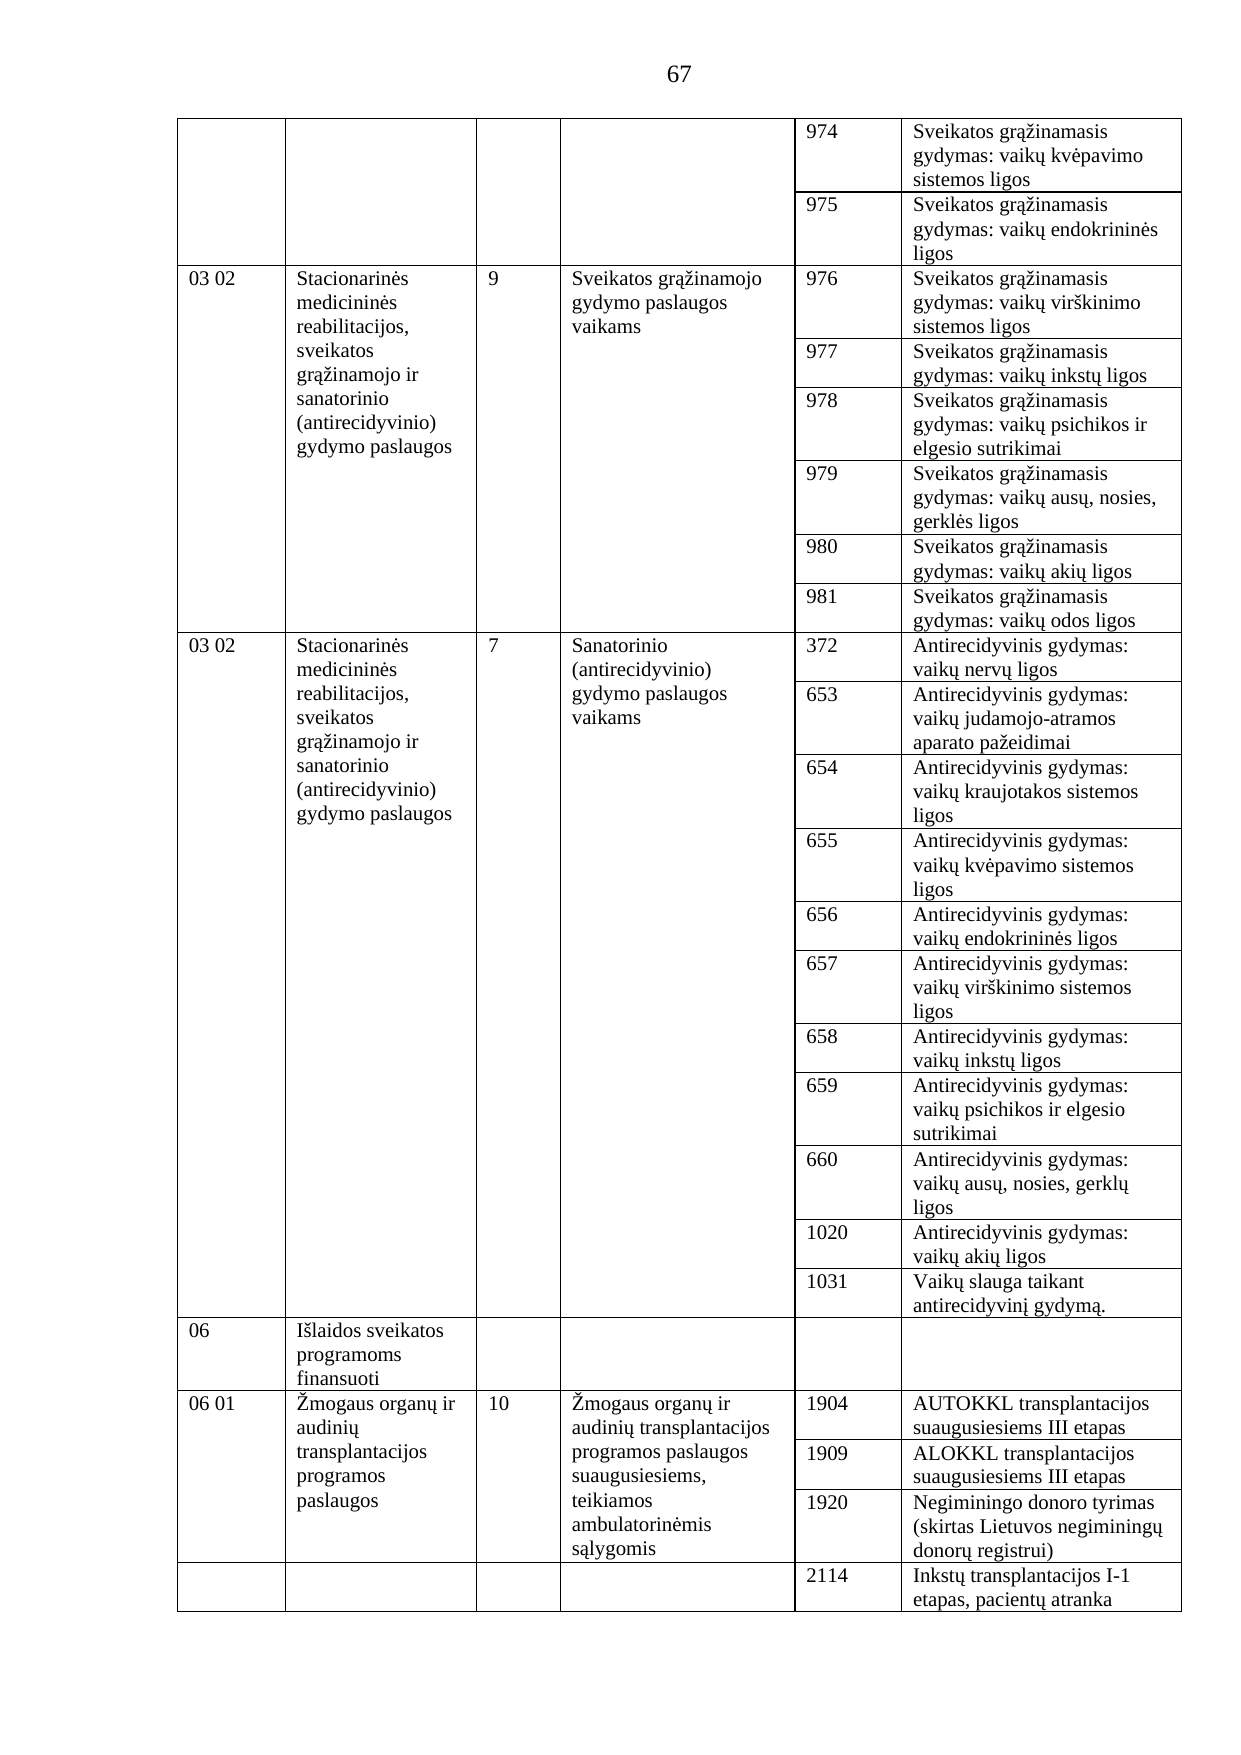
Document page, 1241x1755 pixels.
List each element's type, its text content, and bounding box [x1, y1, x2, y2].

table_cell 659 [796, 1073, 901, 1145]
table_cell Stacionarinės medicininės reabilitacijos, sveikatos grąžinamojo ir sanatorinio (antirecidyvinio) gydymo paslaugos [286, 633, 476, 1317]
table_cell Žmogaus organų ir audinių transplantacijos programos paslaugos suaugusiesiems, teikiamos ambulatorinėmis sąlygomis [561, 1391, 794, 1562]
table_cell 980 [796, 535, 901, 583]
table_cell [561, 119, 794, 264]
table_cell Antirecidyvinis gydymas: vaikų virškinimo sistemos ligos [902, 951, 1181, 1023]
table_cell Sveikatos grąžinamasis gydymas: vaikų virškinimo sistemos ligos [902, 266, 1181, 338]
table_cell 654 [796, 755, 901, 827]
table_cell [561, 1563, 794, 1611]
table_cell Antirecidyvinis gydymas: vaikų psichikos ir elgesio sutrikimai [902, 1073, 1181, 1145]
table_cell Antirecidyvinis gydymas: vaikų nervų ligos [902, 633, 1181, 681]
table_cell 2114 [796, 1563, 901, 1611]
table_cell [178, 1563, 285, 1611]
table_cell Negiminingo donoro tyrimas (skirtas Lietuvos negiminingų donorų registrui) [902, 1490, 1181, 1562]
table_cell Sveikatos grąžinamasis gydymas: vaikų endokrininės ligos [902, 193, 1181, 264]
table_cell [178, 119, 285, 264]
table_cell 974 [796, 119, 901, 191]
table_cell 1909 [796, 1440, 901, 1488]
table_cell Antirecidyvinis gydymas: vaikų ausų, nosies, gerklų ligos [902, 1146, 1181, 1219]
table_cell 372 [796, 633, 901, 681]
table_cell Žmogaus organų ir audinių transplantacijos programos paslaugos [286, 1391, 476, 1562]
table_cell Antirecidyvinis gydymas: vaikų judamojo-atramos aparato pažeidimai [902, 682, 1181, 754]
table_cell 978 [796, 388, 901, 460]
table_cell 658 [796, 1024, 901, 1072]
table_cell AUTOKKL transplantacijos suaugusiesiems III etapas [902, 1391, 1181, 1439]
table_cell 655 [796, 829, 901, 901]
table_cell [477, 1563, 560, 1611]
table_cell Antirecidyvinis gydymas: vaikų akių ligos [902, 1220, 1181, 1268]
table_cell Sveikatos grąžinamasis gydymas: vaikų inkstų ligos [902, 339, 1181, 387]
table_cell Antirecidyvinis gydymas: vaikų endokrininės ligos [902, 902, 1181, 950]
table_cell ALOKKL transplantacijos suaugusiesiems III etapas [902, 1440, 1181, 1488]
table_cell Vaikų slauga taikant antirecidyvinį gydymą. [902, 1269, 1181, 1317]
table_cell 7 [477, 633, 560, 1317]
table_cell Antirecidyvinis gydymas: vaikų kraujotakos sistemos ligos [902, 755, 1181, 827]
table_cell 979 [796, 461, 901, 533]
table_cell 657 [796, 951, 901, 1023]
table_cell [561, 1318, 794, 1390]
table_cell [477, 119, 560, 264]
table_cell 1020 [796, 1220, 901, 1268]
table_cell 977 [796, 339, 901, 387]
table_cell [286, 119, 476, 264]
table_cell 981 [796, 584, 901, 632]
table_cell Stacionarinės medicininės reabilitacijos, sveikatos grąžinamojo ir sanatorinio (antirecidyvinio) gydymo paslaugos [286, 266, 476, 632]
table_cell 10 [477, 1391, 560, 1562]
table_cell 653 [796, 682, 901, 754]
table_cell Sveikatos grąžinamasis gydymas: vaikų kvėpavimo sistemos ligos [902, 119, 1181, 191]
table_cell Sveikatos grąžinamasis gydymas: vaikų odos ligos [902, 584, 1181, 632]
table_cell 660 [796, 1146, 901, 1219]
table_cell Sanatorinio (antirecidyvinio) gydymo paslaugos vaikams [561, 633, 794, 1317]
table_cell 03 02 [178, 633, 285, 1317]
table_cell 976 [796, 266, 901, 338]
table_cell 1904 [796, 1391, 901, 1439]
table_cell Inkstų transplantacijos I-1 etapas, pacientų atranka [902, 1563, 1181, 1611]
table_cell [477, 1318, 560, 1390]
table_cell [902, 1318, 1181, 1390]
table_cell Sveikatos grąžinamasis gydymas: vaikų ausų, nosies, gerklės ligos [902, 461, 1181, 533]
table_cell [796, 1318, 901, 1390]
table_cell 06 01 [178, 1391, 285, 1562]
table_cell Sveikatos grąžinamasis gydymas: vaikų akių ligos [902, 535, 1181, 583]
table_cell 1920 [796, 1490, 901, 1562]
table_cell 9 [477, 266, 560, 632]
table_cell 656 [796, 902, 901, 950]
table_cell Antirecidyvinis gydymas: vaikų kvėpavimo sistemos ligos [902, 829, 1181, 901]
table_cell Antirecidyvinis gydymas: vaikų inkstų ligos [902, 1024, 1181, 1072]
table_cell [286, 1563, 476, 1611]
table_cell 03 02 [178, 266, 285, 632]
table_cell 1031 [796, 1269, 901, 1317]
table_cell Sveikatos grąžinamojo gydymo paslaugos vaikams [561, 266, 794, 632]
table_cell Išlaidos sveikatos programoms finansuoti [286, 1318, 476, 1390]
table_cell 975 [796, 193, 901, 264]
table_cell Sveikatos grąžinamasis gydymas: vaikų psichikos ir elgesio sutrikimai [902, 388, 1181, 460]
table_cell 06 [178, 1318, 285, 1390]
